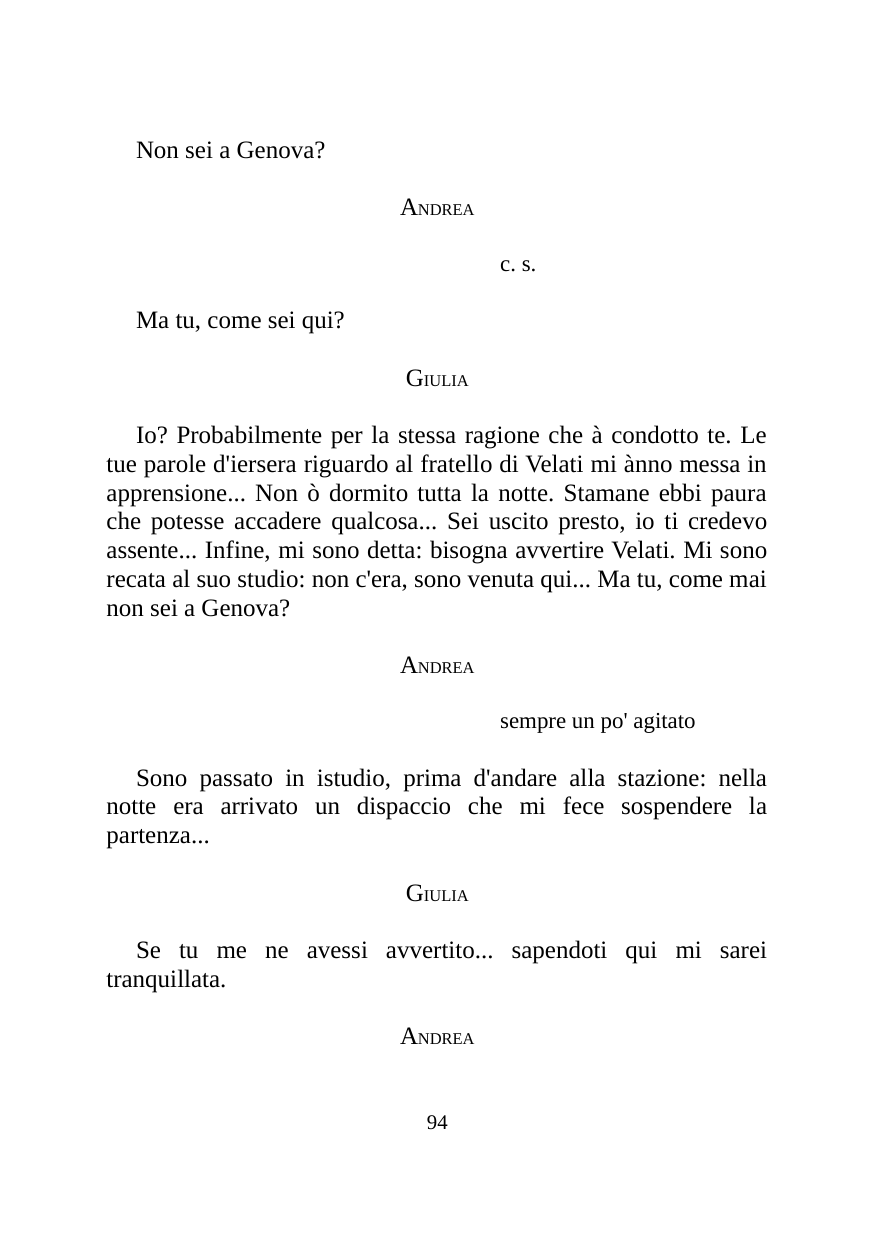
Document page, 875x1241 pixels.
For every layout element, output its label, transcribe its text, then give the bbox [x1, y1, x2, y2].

text sempre un po' agitato [500, 708, 768, 734]
text Non sei a Genova? [106, 135, 768, 164]
text Giulia [106, 878, 768, 906]
text c. s. [500, 250, 768, 276]
text Andrea [106, 192, 768, 221]
text Andrea [106, 650, 768, 679]
text Andrea [106, 1021, 768, 1050]
text Giulia [106, 363, 768, 391]
text Sono passato in istudio, prima d'andare alla stazione: nella notte era arrivato un dispaccio che mi fece sospendere la partenza... [106, 763, 768, 849]
text Se tu me ne avessi avvertito... sapendoti qui mi sarei tranquillata. [106, 935, 768, 993]
text Ma tu, come sei qui? [106, 305, 768, 334]
text Io? Probabilmente per la stessa ragione che à condotto te. Le tue parole d'iersera riguardo al fratello di Velati mi ànno messa in apprensione... Non ò dormito tutta la notte. Stamane ebbi paura che potesse accadere qualcosa... Sei uscito presto, io ti credevo assente... Infine, mi sono detta: bisogna avvertire Velati. Mi sono recata al suo studio: non c'era, sono venuta qui... Ma tu, come mai non sei a Genova? [106, 420, 768, 621]
